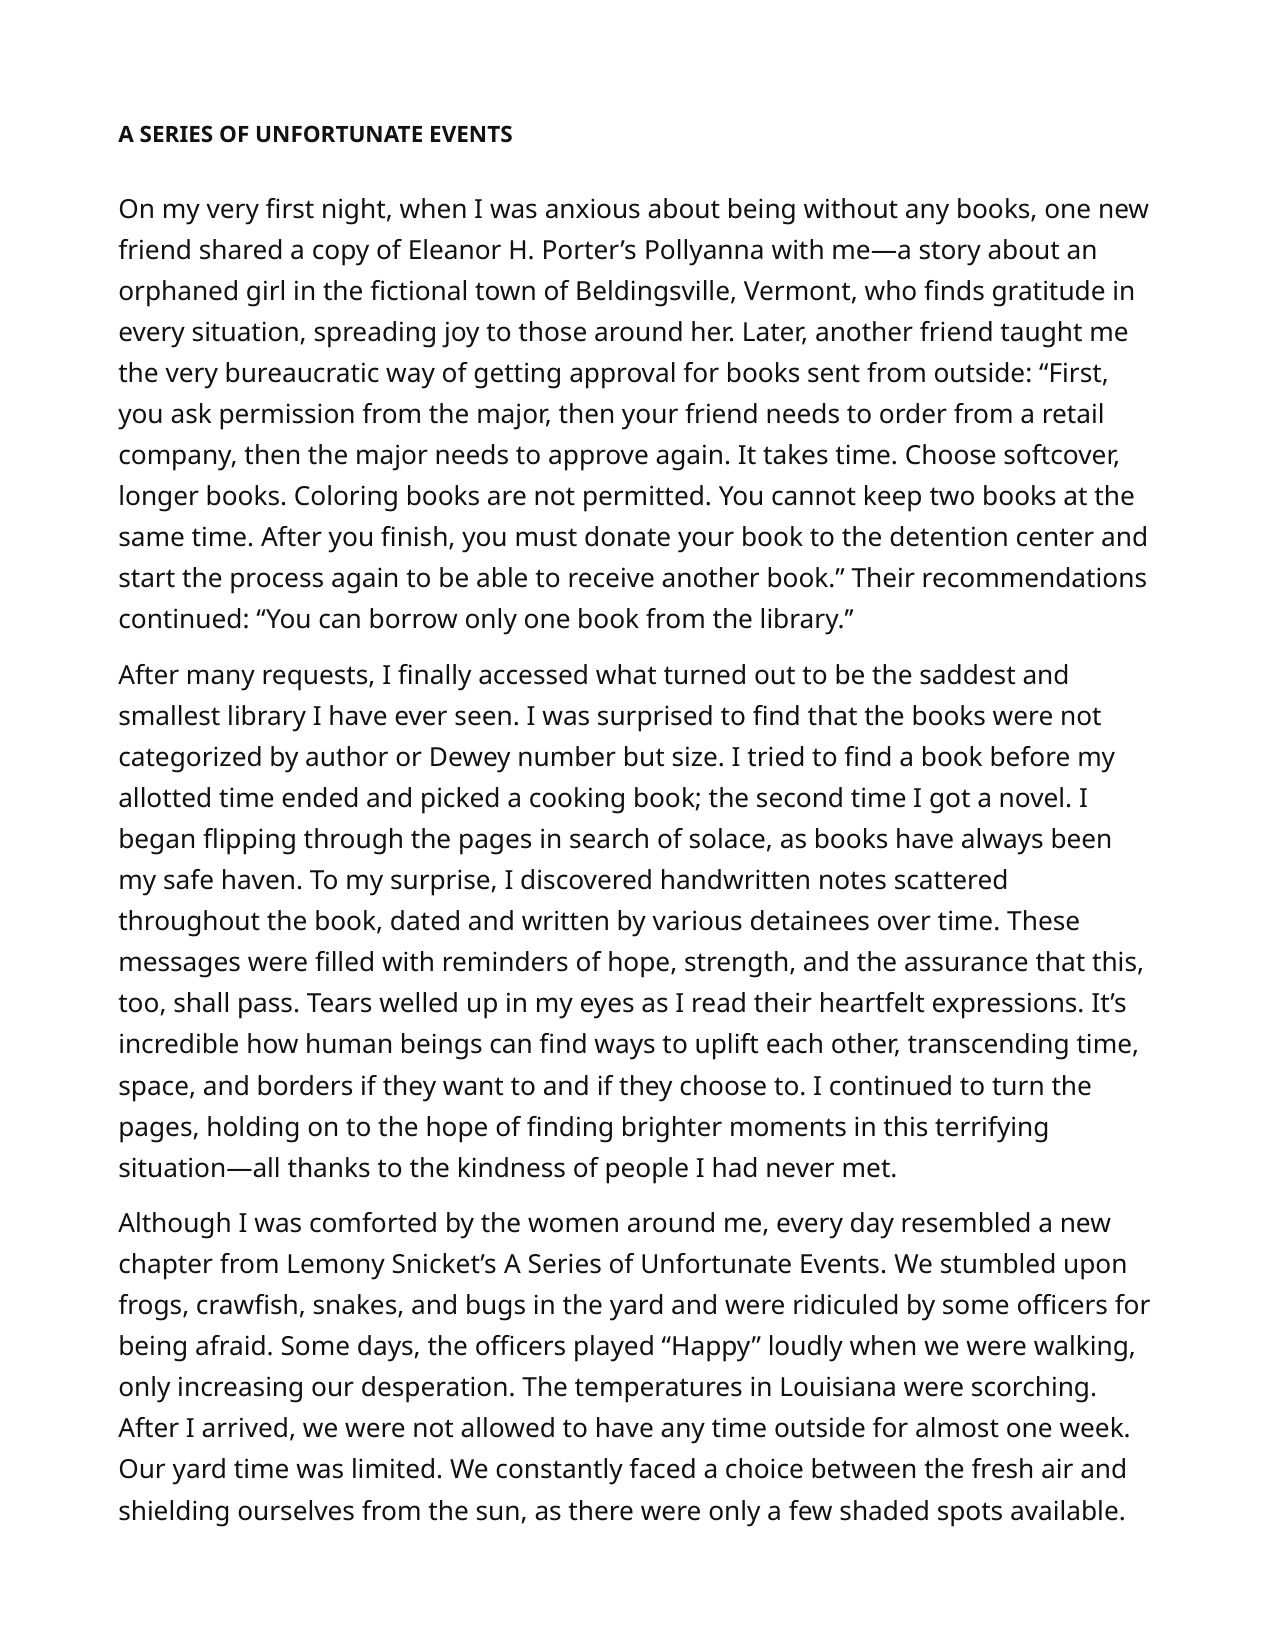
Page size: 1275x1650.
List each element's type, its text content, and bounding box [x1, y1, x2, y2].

text On my very first night, when I was anxious about being without any books, one new friend shared a copy of Eleanor H. Porter’s Pollyanna with me—a story about an orphaned girl in the fictional town of Beldingsville, Vermont, who finds gratitude in every situation, spreading joy to those around her. Later, another friend taught me the very bureaucratic way of getting approval for books sent from outside: “First, you ask permission from the major, then your friend needs to order from a retail company, then the major needs to approve again. It takes time. Choose softcover, longer books. Coloring books are not permitted. You cannot keep two books at the same time. After you finish, you must donate your book to the detention center and start the process again to be able to receive another book.” Their recommendations continued: “You can borrow only one book from the library.’’ [118, 191, 1157, 637]
subtitle A SERIES OF UNFORTUNATE EVENTS [118, 118, 1157, 149]
text Although I was comforted by the women around me, every day resembled a new chapter from Lemony Snicket’s A Series of Unfortunate Events. We stumbled upon frogs, crawfish, snakes, and bugs in the yard and were ridiculed by some officers for being afraid. Some days, the officers played “Happy” loudly when we were walking, only increasing our desperation. The temperatures in Louisiana were scorching. After I arrived, we were not allowed to have any time outside for almost one week. Our yard time was limited. We constantly faced a choice between the fresh air and shielding ourselves from the sun, as there were only a few shaded spots available. [118, 1205, 1157, 1528]
text After many requests, I finally accessed what turned out to be the saddest and smallest library I have ever seen. I was surprised to find that the books were not categorized by author or Dewey number but size. I tried to find a book before my allotted time ended and picked a cooking book; the second time I got a novel. I began flipping through the pages in search of solace, as books have always been my safe haven. To my surprise, I discovered handwritten notes scattered throughout the book, dated and written by various detainees over time. These messages were filled with reminders of hope, strength, and the assurance that this, too, shall pass. Tears welled up in my eyes as I read their heartfelt expressions. It’s incredible how human beings can find ways to uplift each other, transcending time, space, and borders if they want to and if they choose to. I continued to turn the pages, holding on to the hope of finding brighter moments in this terrifying situation—all thanks to the kindness of people I had never met. [118, 657, 1157, 1185]
